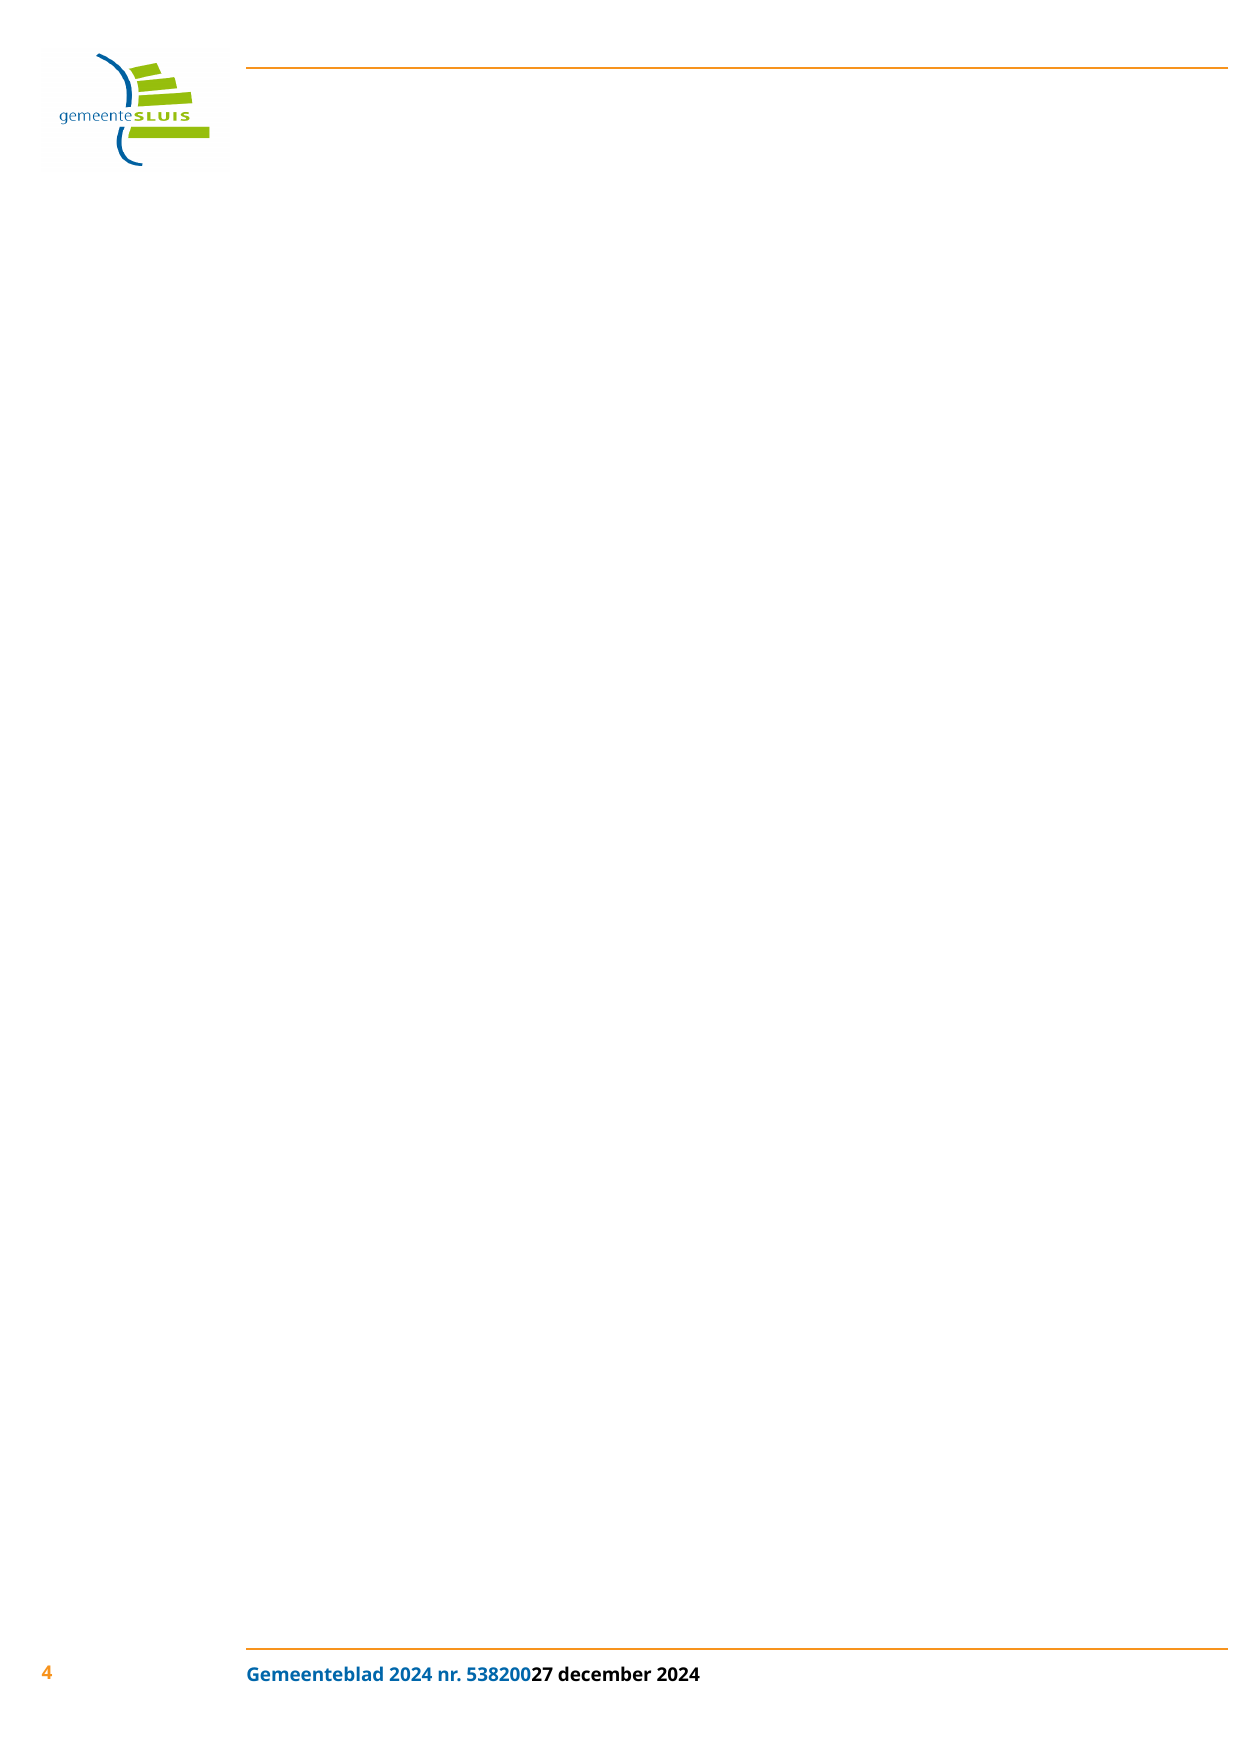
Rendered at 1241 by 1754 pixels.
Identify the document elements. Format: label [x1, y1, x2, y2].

picture [41, 47, 231, 172]
